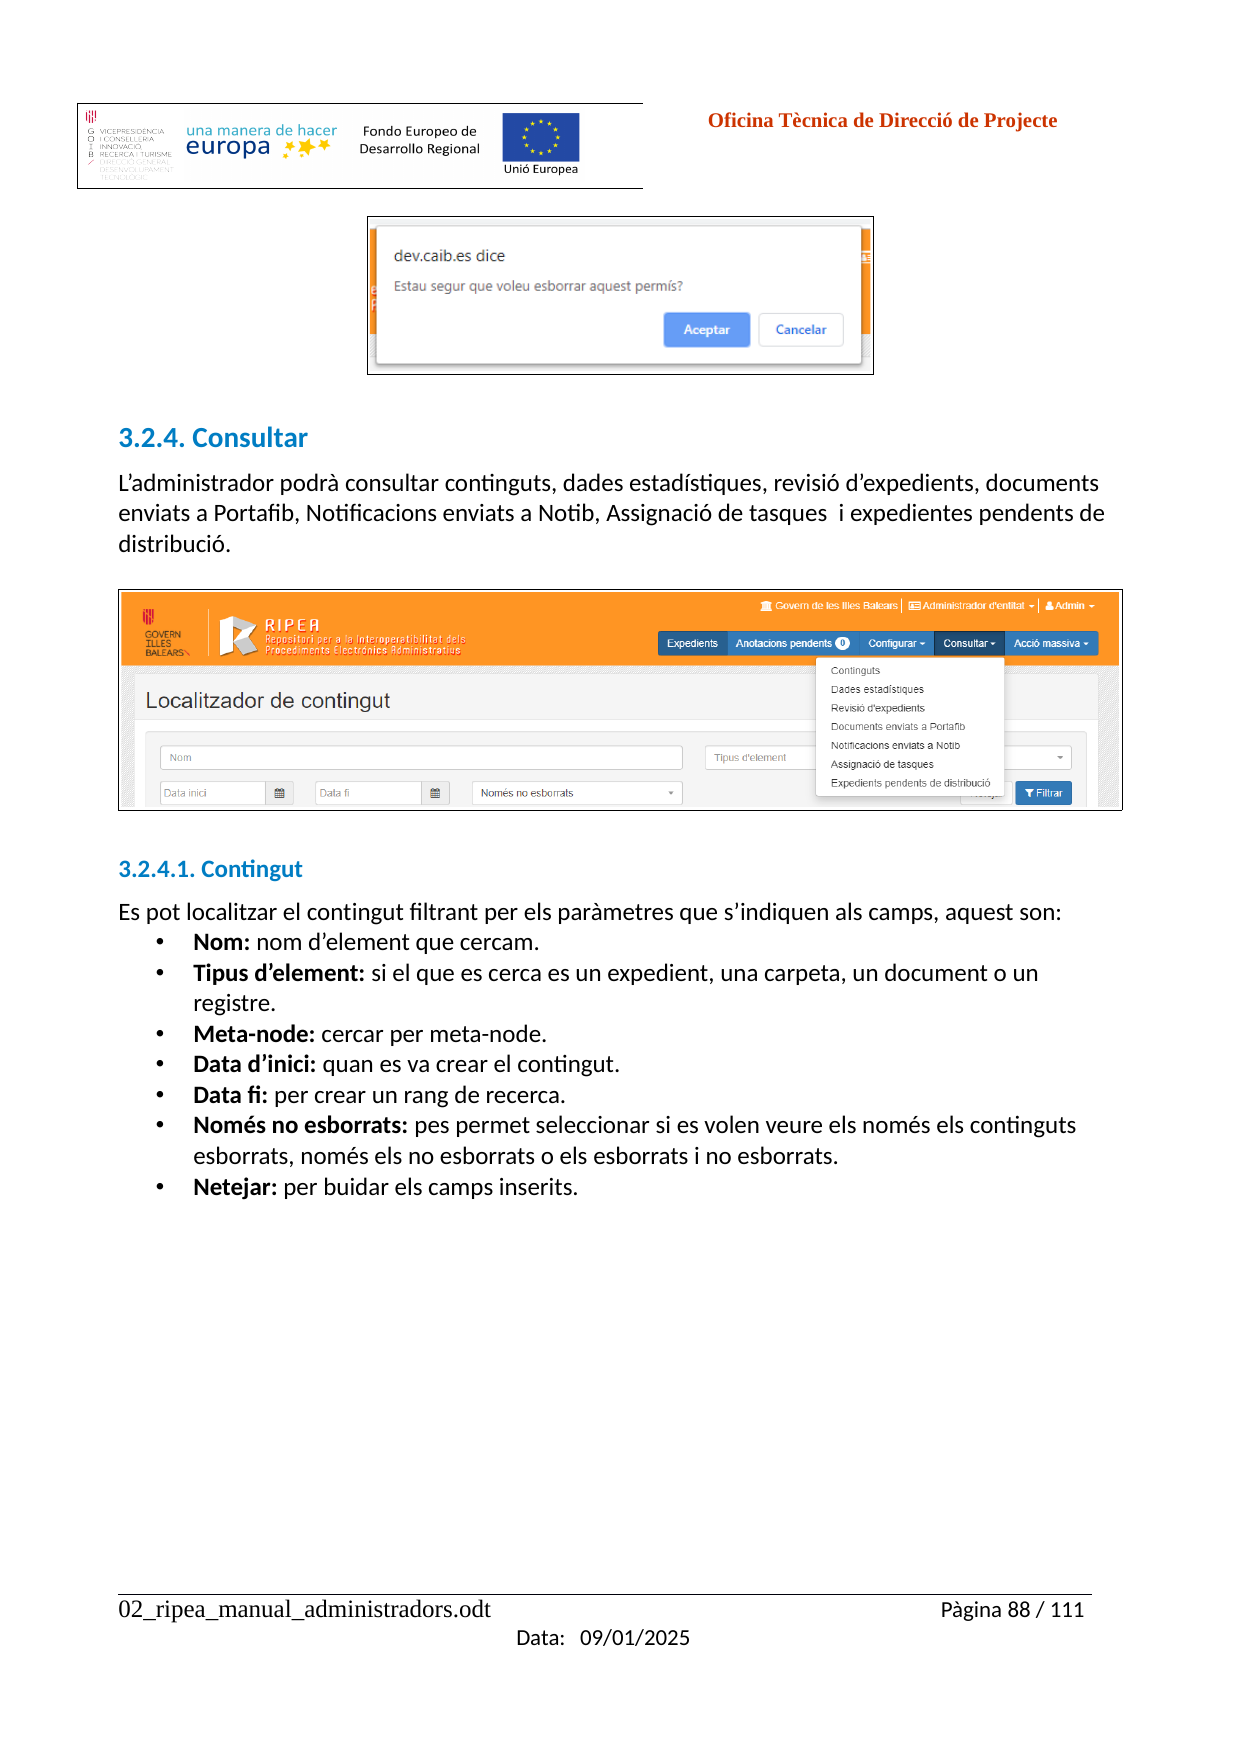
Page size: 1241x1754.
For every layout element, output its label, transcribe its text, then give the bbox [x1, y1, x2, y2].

list Meta-node: cercar per meta-node. [156, 1018, 1122, 1048]
list Data d’inici: quan es va crear el contingut. [156, 1048, 1122, 1079]
list Netejar: per buidar els camps inserits. [156, 1171, 1122, 1201]
subtitle 3.2.4.1. Contingut [118, 853, 1122, 883]
picture [121, 592, 1119, 807]
picture [184, 108, 585, 182]
picture [82, 108, 178, 182]
list Data fi: per crear un rang de recerca. [156, 1079, 1122, 1109]
picture [369, 219, 871, 371]
text Es pot localitzar el contingut filtrant per els paràmetres que s’indiquen als camps, aquest son: [118, 896, 1122, 926]
text L’administrador podrà consultar continguts, dades estadístiques, revisió d’expedients, documents enviats a Portafib, Notificacions enviats a Notib, Assignació de tasques i expedientes pendents de distribució. [118, 467, 1122, 558]
list Nom: nom d’element que cercam. [156, 926, 1122, 957]
subtitle 3.2.4. Consultar [118, 419, 1122, 454]
list Tipus d’element: si el que es cerca es un expedient, una carpeta, un document o un registre. [156, 957, 1122, 1018]
list Només no esborrats: pes permet seleccionar si es volen veure els només els continguts esborrats, només els no esborrats o els esborrats i no esborrats. [156, 1109, 1122, 1171]
